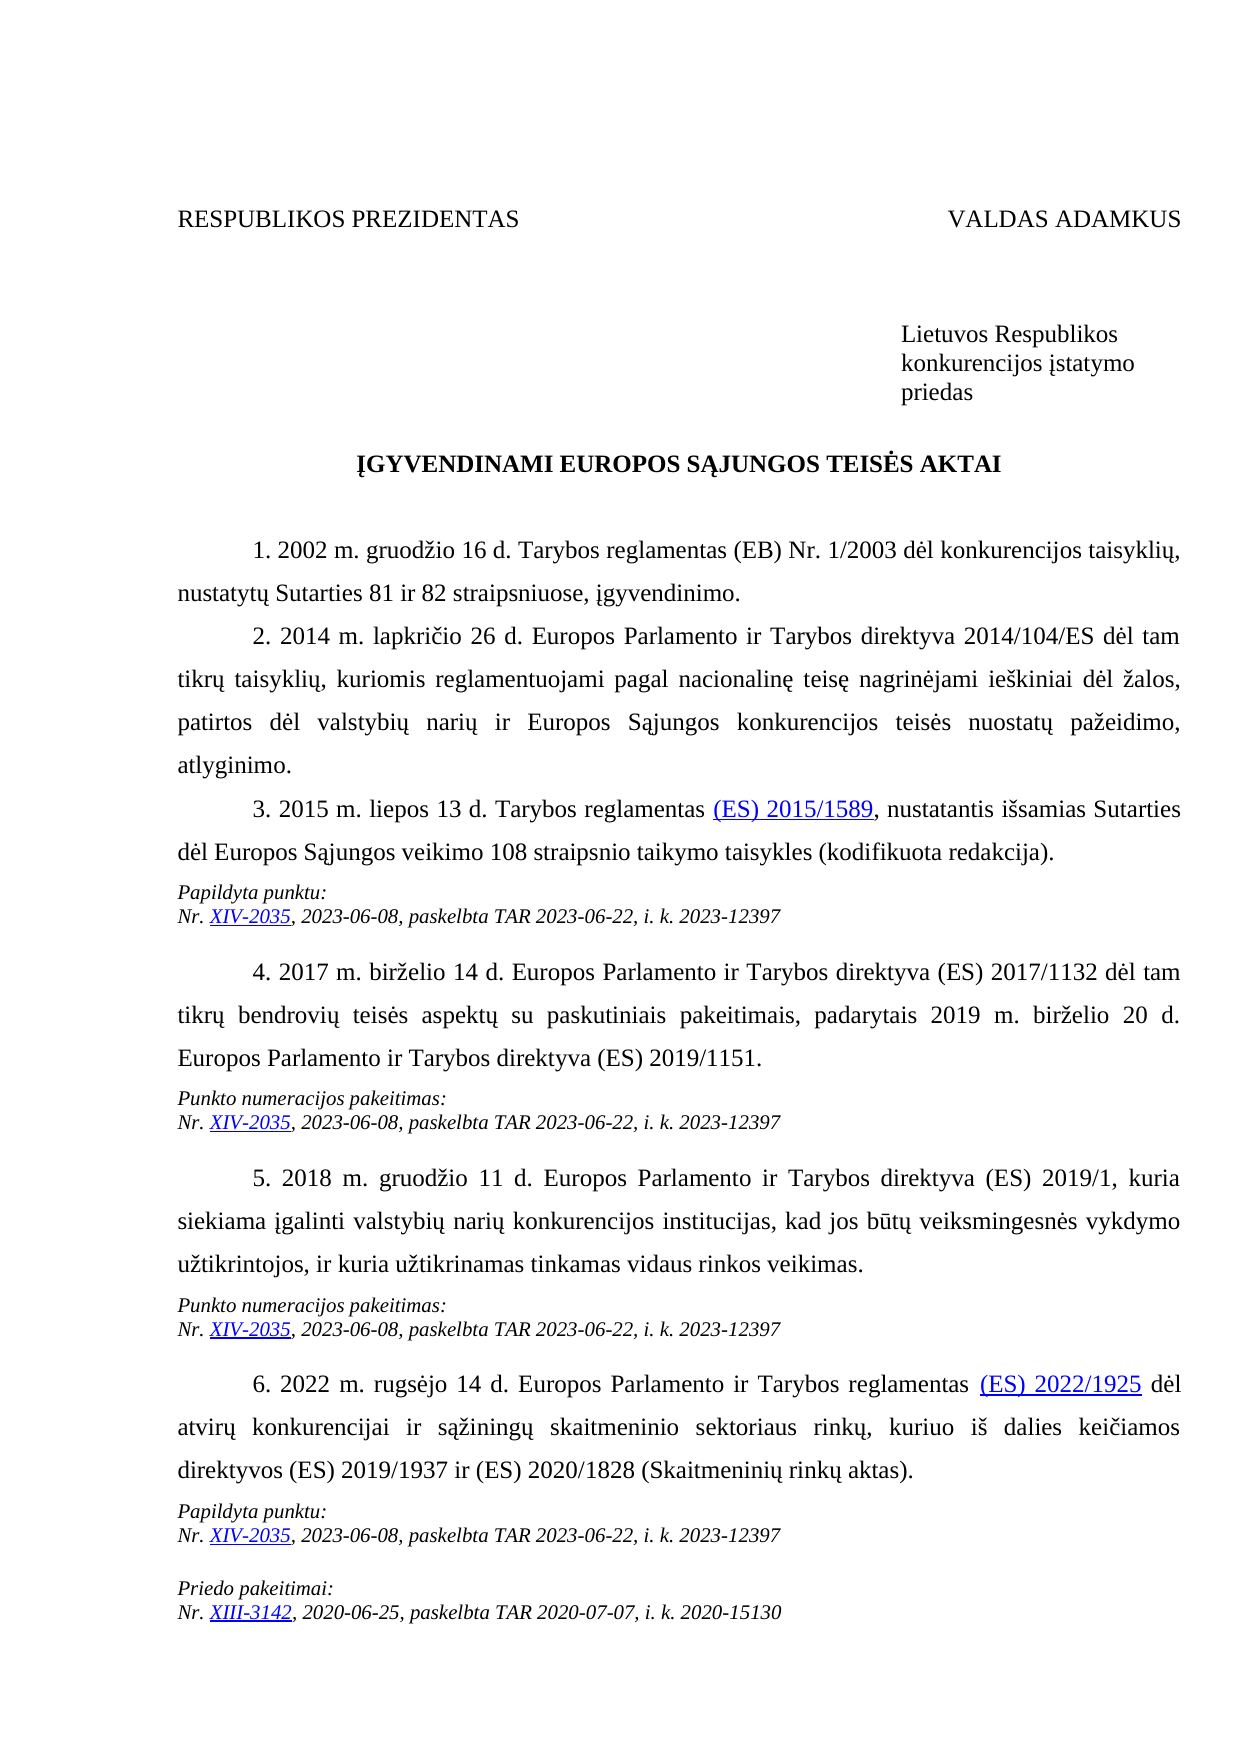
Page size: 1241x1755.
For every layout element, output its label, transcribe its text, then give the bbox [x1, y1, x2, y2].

text priedas [177, 377, 1181, 406]
text Punkto numeracijos pakeitimas: [177, 1086, 1181, 1110]
text ĮGYVENDINAMI EUROPOS SĄJUNGOS TEISĖS AKTAI [177, 449, 1181, 477]
text konkurencijos įstatymo [177, 348, 1181, 377]
text 2. 2014 m. lapkričio 26 d. Europos Parlamento ir Tarybos direktyva 2014/104/ES dėl tam tikrų taisyklių, kuriomis reglamentuojami pagal nacionalinę teisę nagrinėjami ieškiniai dėl žalos, patirtos dėl valstybių narių ir Europos Sąjungos konkurencijos teisės nuostatų pažeidimo, atlyginimo. [177, 621, 1181, 779]
text 3. 2015 m. liepos 13 d. Tarybos reglamentas (ES) 2015/1589, nustatantis išsamias Sutarties dėl Europos Sąjungos veikimo 108 straipsnio taikymo taisykles (kodifikuota redakcija). [177, 794, 1181, 866]
text 1. 2002 m. gruodžio 16 d. Tarybos reglamentas (EB) Nr. 1/2003 dėl konkurencijos taisyklių, nustatytų Sutarties 81 ir 82 straipsniuose, įgyvendinimo. [177, 535, 1181, 607]
text Priedo pakeitimai: [177, 1576, 1181, 1600]
text Papildyta punktu: [177, 880, 1181, 904]
text RESPUBLIKOS PREZIDENTAS VALDAS ADAMKUS [177, 204, 1181, 233]
text Nr. XIII-3142, 2020-06-25, paskelbta TAR 2020-07-07, i. k. 2020-15130 [177, 1600, 1181, 1624]
text Papildyta punktu: [177, 1499, 1181, 1523]
text 5. 2018 m. gruodžio 11 d. Europos Parlamento ir Tarybos direktyva (ES) 2019/1, kuria siekiama įgalinti valstybių narių konkurencijos institucijas, kad jos būtų veiksmingesnės vykdymo užtikrintojos, ir kuria užtikrinamas tinkamas vidaus rinkos veikimas. [177, 1163, 1181, 1278]
text Nr. XIV-2035, 2023-06-08, paskelbta TAR 2023-06-22, i. k. 2023-12397 [177, 1317, 1181, 1341]
text Lietuvos Respublikos [177, 319, 1181, 348]
text Nr. XIV-2035, 2023-06-08, paskelbta TAR 2023-06-22, i. k. 2023-12397 [177, 1110, 1181, 1134]
text 6. 2022 m. rugsėjo 14 d. Europos Parlamento ir Tarybos reglamentas (ES) 2022/1925 dėl atvirų konkurencijai ir sąžiningų skaitmeninio sektoriaus rinkų, kuriuo iš dalies keičiamos direktyvos (ES) 2019/1937 ir (ES) 2020/1828 (Skaitmeninių rinkų aktas). [177, 1369, 1181, 1484]
text Nr. XIV-2035, 2023-06-08, paskelbta TAR 2023-06-22, i. k. 2023-12397 [177, 904, 1181, 928]
text Nr. XIV-2035, 2023-06-08, paskelbta TAR 2023-06-22, i. k. 2023-12397 [177, 1523, 1181, 1547]
text 4. 2017 m. birželio 14 d. Europos Parlamento ir Tarybos direktyva (ES) 2017/1132 dėl tam tikrų bendrovių teisės aspektų su paskutiniais pakeitimais, padarytais 2019 m. birželio 20 d. Europos Parlamento ir Tarybos direktyva (ES) 2019/1151. [177, 957, 1181, 1072]
text Punkto numeracijos pakeitimas: [177, 1292, 1181, 1317]
